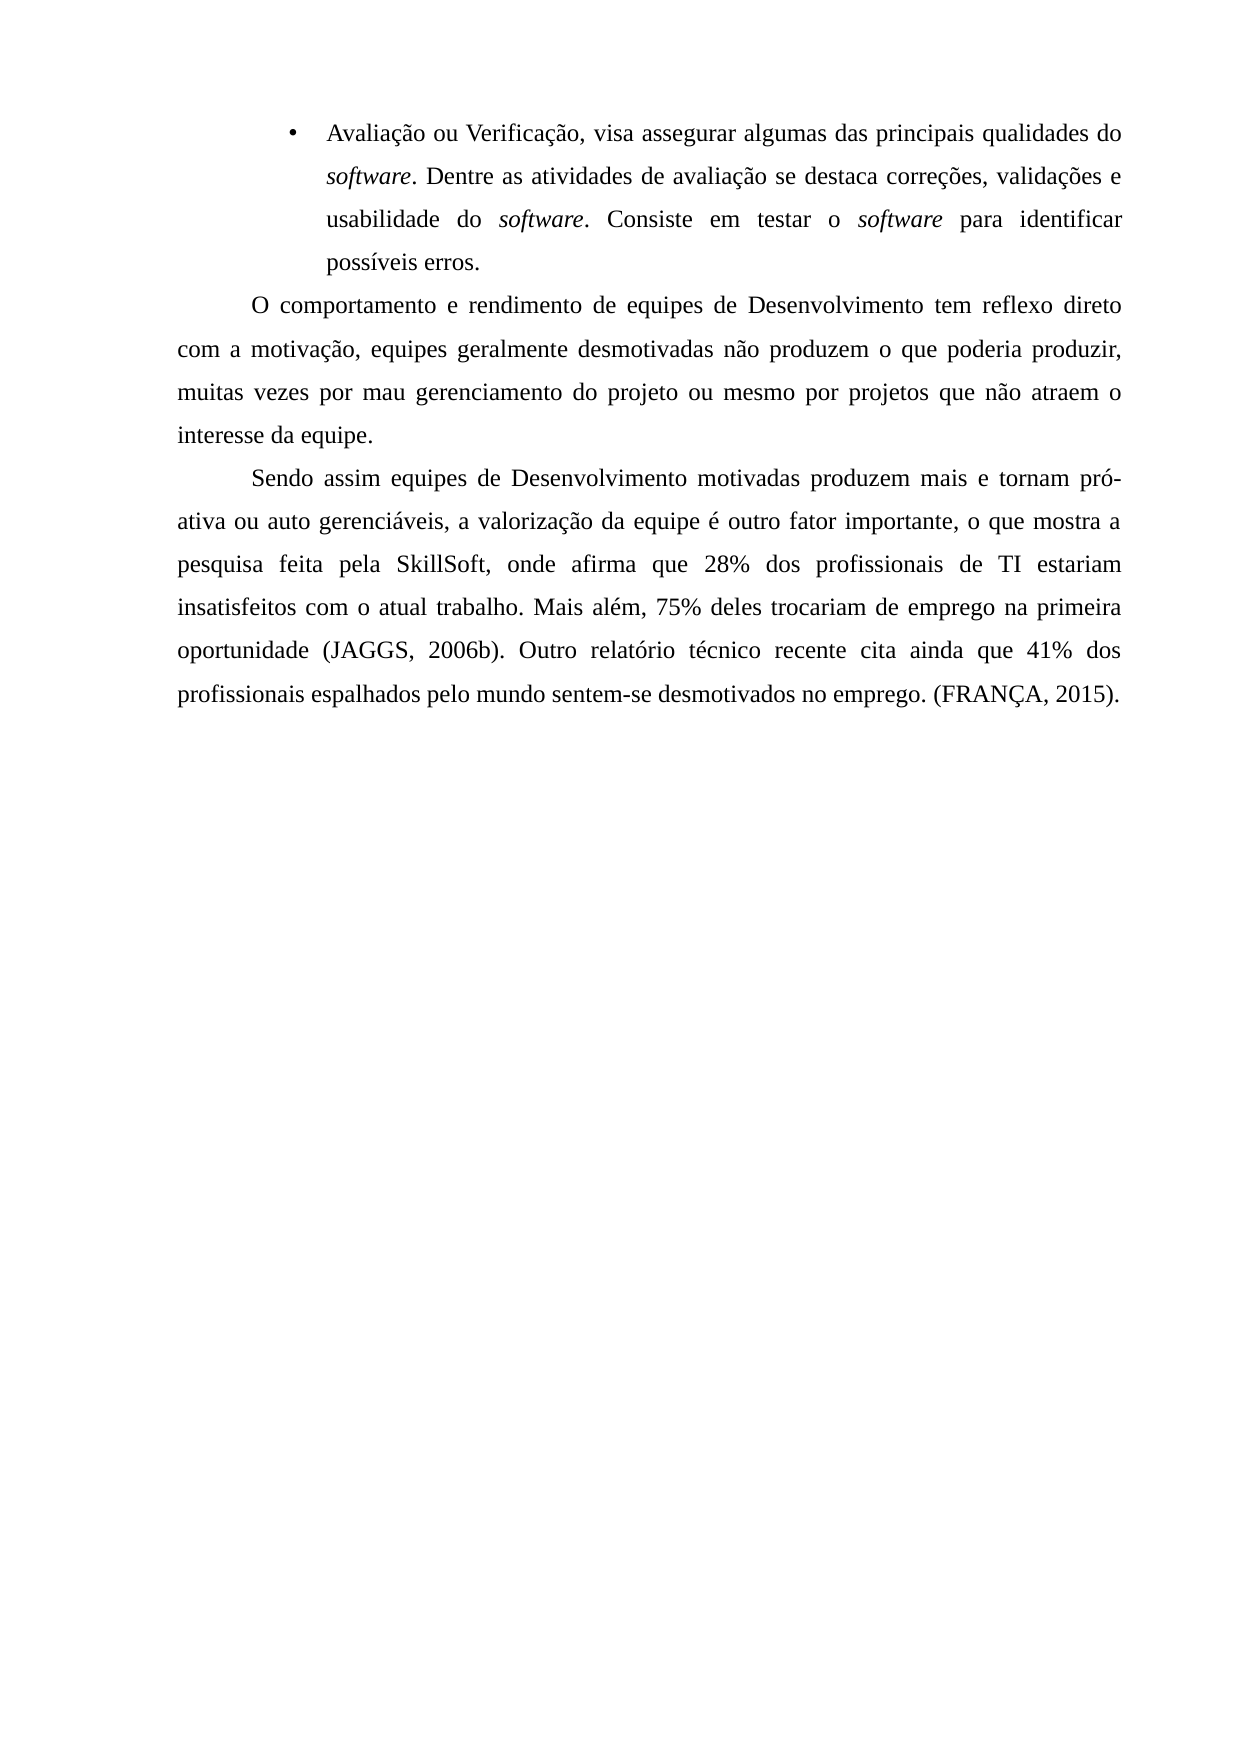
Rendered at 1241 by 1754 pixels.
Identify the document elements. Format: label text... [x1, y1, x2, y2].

list Avaliação ou Verificação, visa assegurar algumas das principais qualidades do software. Dentre as atividades de avaliação se destaca correções, validações e usabilidade do software. Consiste em testar o software para identificar possíveis erros. [288, 118, 1122, 276]
text O comportamento e rendimento de equipes de Desenvolvimento tem reflexo direto com a motivação, equipes geralmente desmotivadas não produzem o que poderia produzir, muitas vezes por mau gerenciamento do projeto ou mesmo por projetos que não atraem o interesse da equipe. [177, 291, 1122, 449]
text Sendo assim equipes de Desenvolvimento motivadas produzem mais e tornam pró-ativa ou auto gerenciáveis, a valorização da equipe é outro fator importante, o que mostra a pesquisa feita pela SkillSoft, onde afirma que 28% dos profissionais de TI estariam insatisfeitos com o atual trabalho. Mais além, 75% deles trocariam de emprego na primeira oportunidade (JAGGS, 2006b). Outro relatório técnico recente cita ainda que 41% dos profissionais espalhados pelo mundo sentem-se desmotivados no emprego. (FRANÇA, 2015). [177, 463, 1122, 707]
